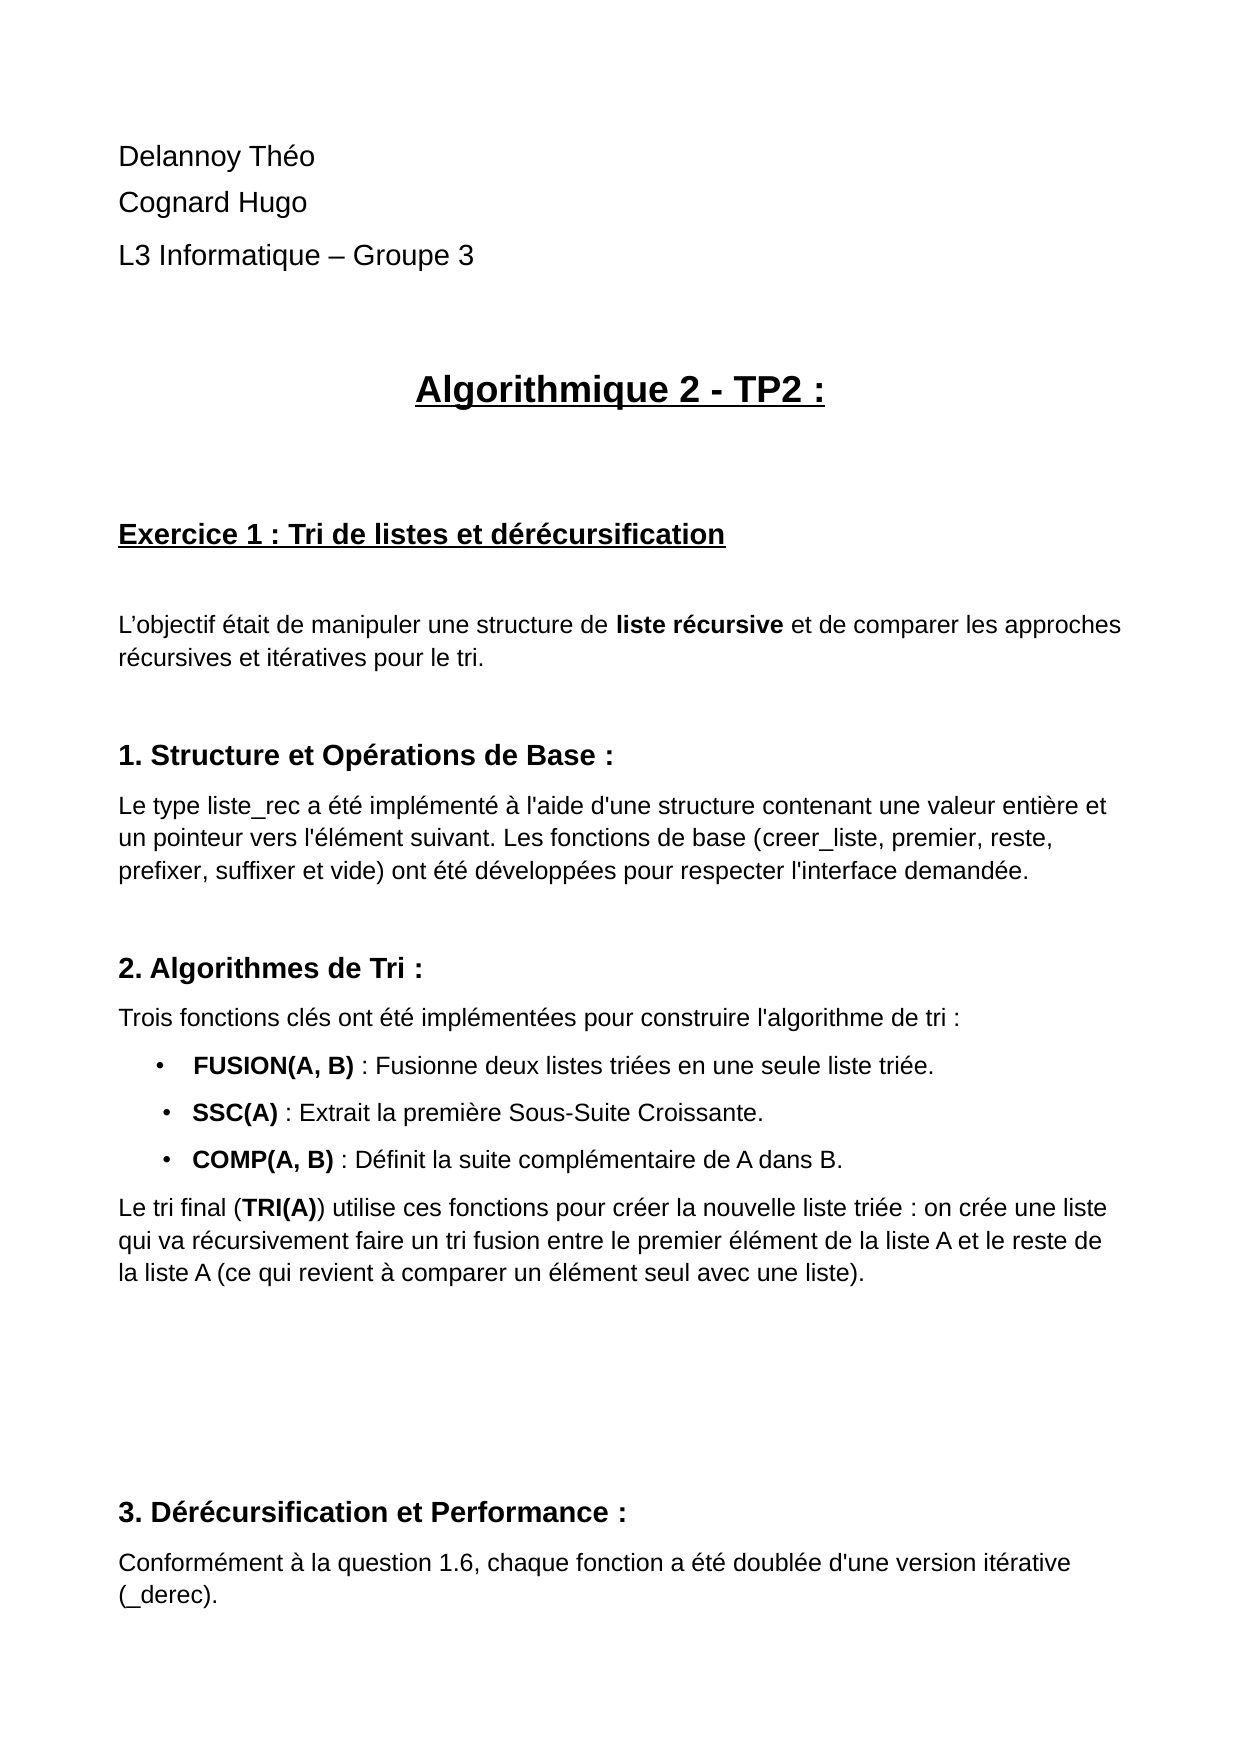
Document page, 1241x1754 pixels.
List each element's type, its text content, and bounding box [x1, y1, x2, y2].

subtitle Delannoy Théo [118, 139, 1122, 172]
text Cognard Hugo [118, 185, 1122, 218]
text L’objectif était de manipuler une structure de liste récursive et de comparer les approches récursives et itératives pour le tri. [118, 611, 1122, 672]
subtitle 1. Structure et Opérations de Base : [118, 738, 1122, 771]
text L3 Informatique – Groupe 3 [118, 238, 1122, 272]
text Algorithmique 2 - TP2 : [118, 368, 1122, 411]
text Le type liste_rec a été implémenté à l'aide d'une structure contenant une valeur entière et un pointeur vers l'élément suivant. Les fonctions de base (creer_liste, premier, reste, prefixer, suffixer et vide) ont été développées pour respecter l'interface demandée. [118, 791, 1122, 885]
list COMP(A, B) : Définit la suite complémentaire de A dans B. [162, 1146, 1122, 1174]
text Le tri final (TRI(A)) utilise ces fonctions pour créer la nouvelle liste triée : on crée une liste qui va récursivement faire un tri fusion entre le premier élément de la liste A et le reste de la liste A (ce qui revient à comparer un élément seul avec une liste). [118, 1193, 1122, 1287]
text Conformément à la question 1.6, chaque fonction a été doublée d'une version itérative (_derec). [118, 1548, 1122, 1609]
list FUSION(A, B) : Fusionne deux listes triées en une seule liste triée. [156, 1051, 1122, 1079]
subtitle Exercice 1 : Tri de listes et dérécursification [118, 517, 1122, 550]
subtitle 2. Algorithmes de Tri : [118, 951, 1122, 984]
list SSC(A) : Extrait la première Sous-Suite Croissante. [162, 1098, 1122, 1127]
text Trois fonctions clés ont été implémentées pour construire l'algorithme de tri : [118, 1003, 1122, 1032]
subtitle 3. Dérécursification et Performance : [118, 1495, 1122, 1528]
